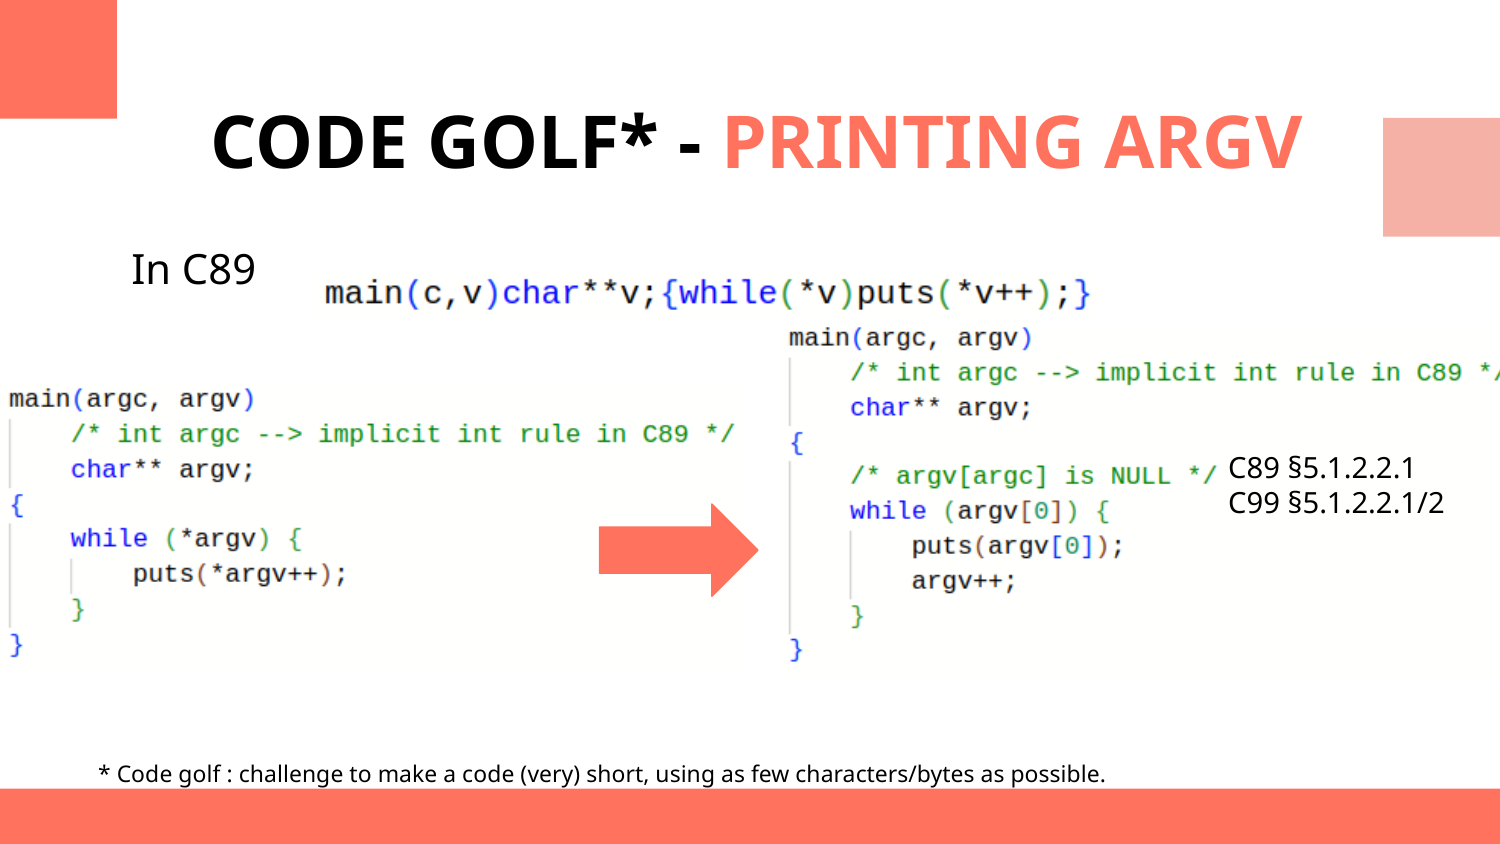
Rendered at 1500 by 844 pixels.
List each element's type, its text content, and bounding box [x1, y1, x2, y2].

title CODE GOLF* - PRINTING ARGV [105, 102, 1410, 177]
text_box * Code golf : challenge to make a code (very) short, using as few characters/bytes as possible. [83, 744, 1464, 789]
picture [780, 323, 1500, 677]
picture [0, 384, 745, 671]
picture [314, 273, 1097, 318]
text_box In C89 [116, 227, 307, 301]
text_box C89 §5.1.2.2.1 C99 §5.1.2.2.1/2 [1213, 434, 1482, 527]
text_box [599, 504, 758, 597]
